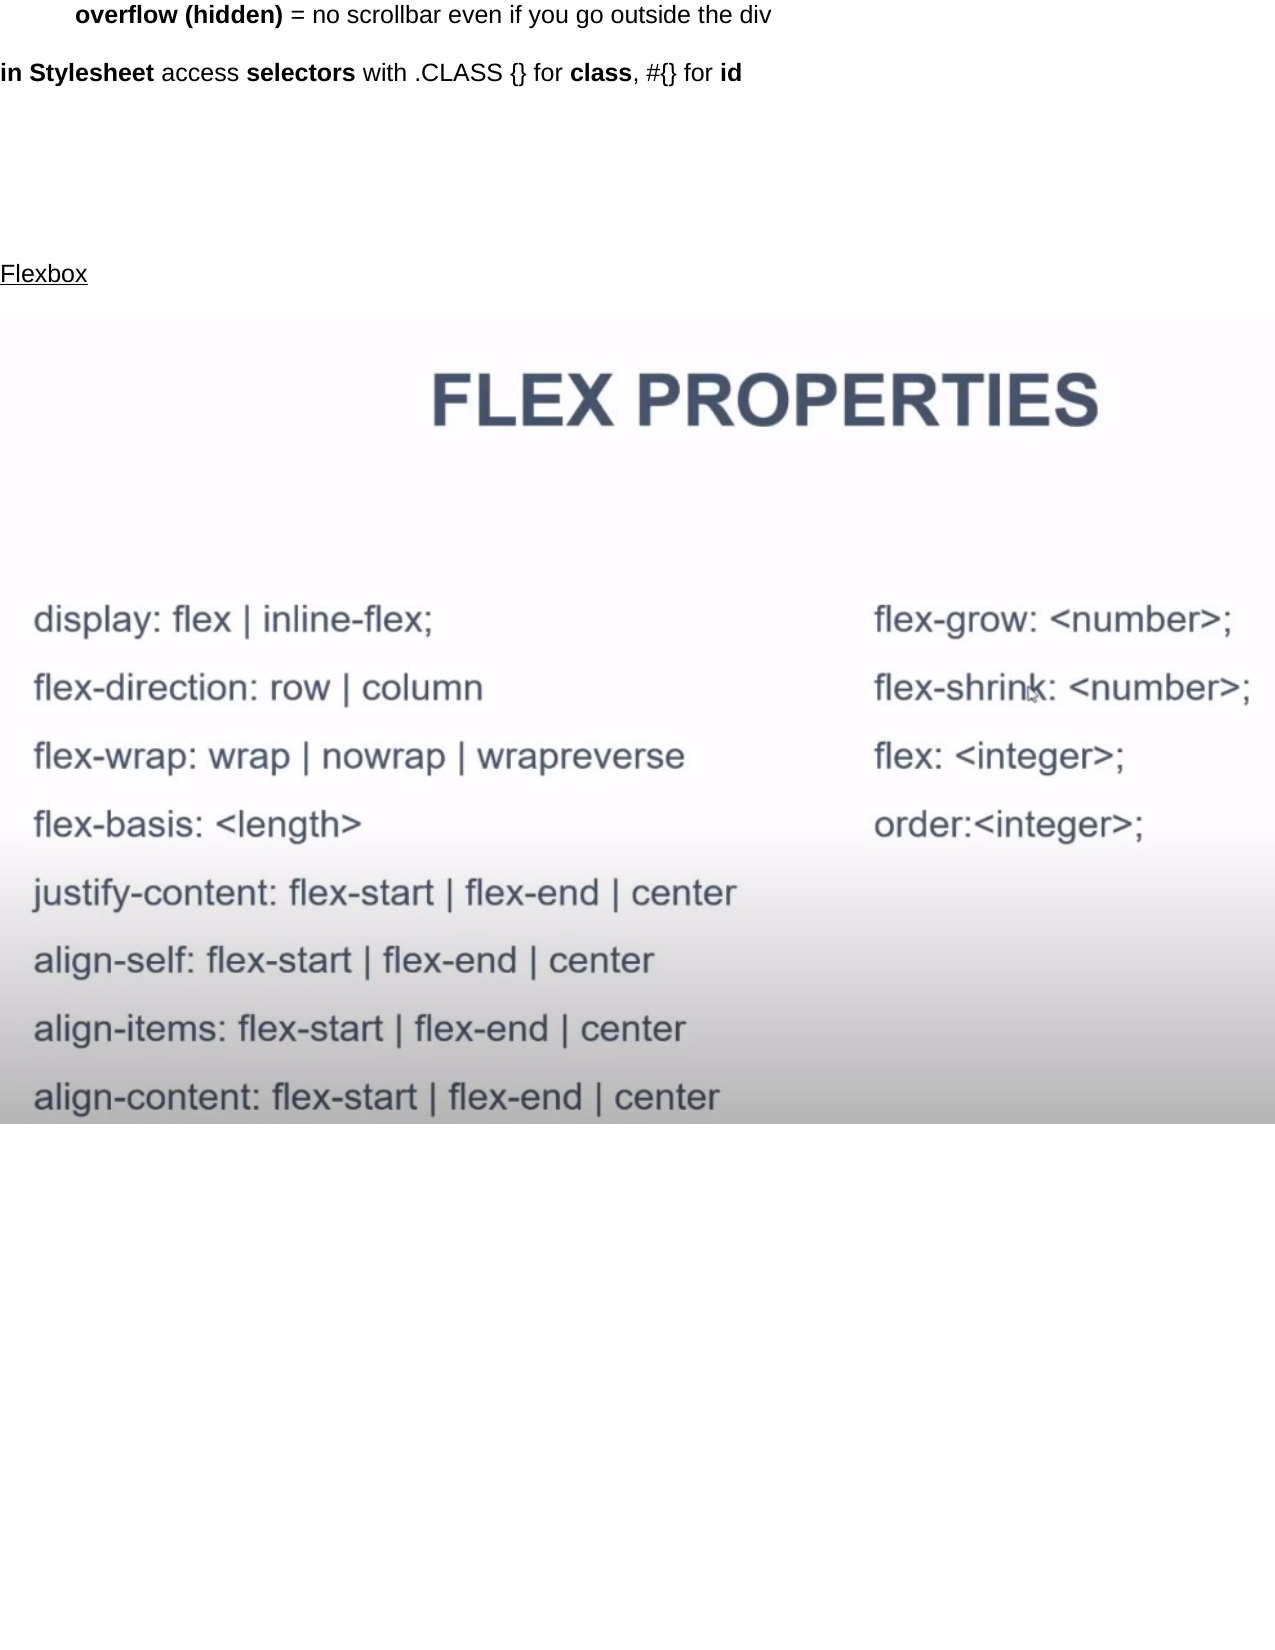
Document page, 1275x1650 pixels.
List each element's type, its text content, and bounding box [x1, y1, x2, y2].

text Flexbox [0, 259, 1275, 287]
text overflow (hidden) = no scrollbar even if you go outside the div [0, 0, 1275, 29]
picture [0, 316, 1275, 1124]
text in Stylesheet access selectors with .CLASS {} for class, #{} for id [0, 57, 1275, 86]
